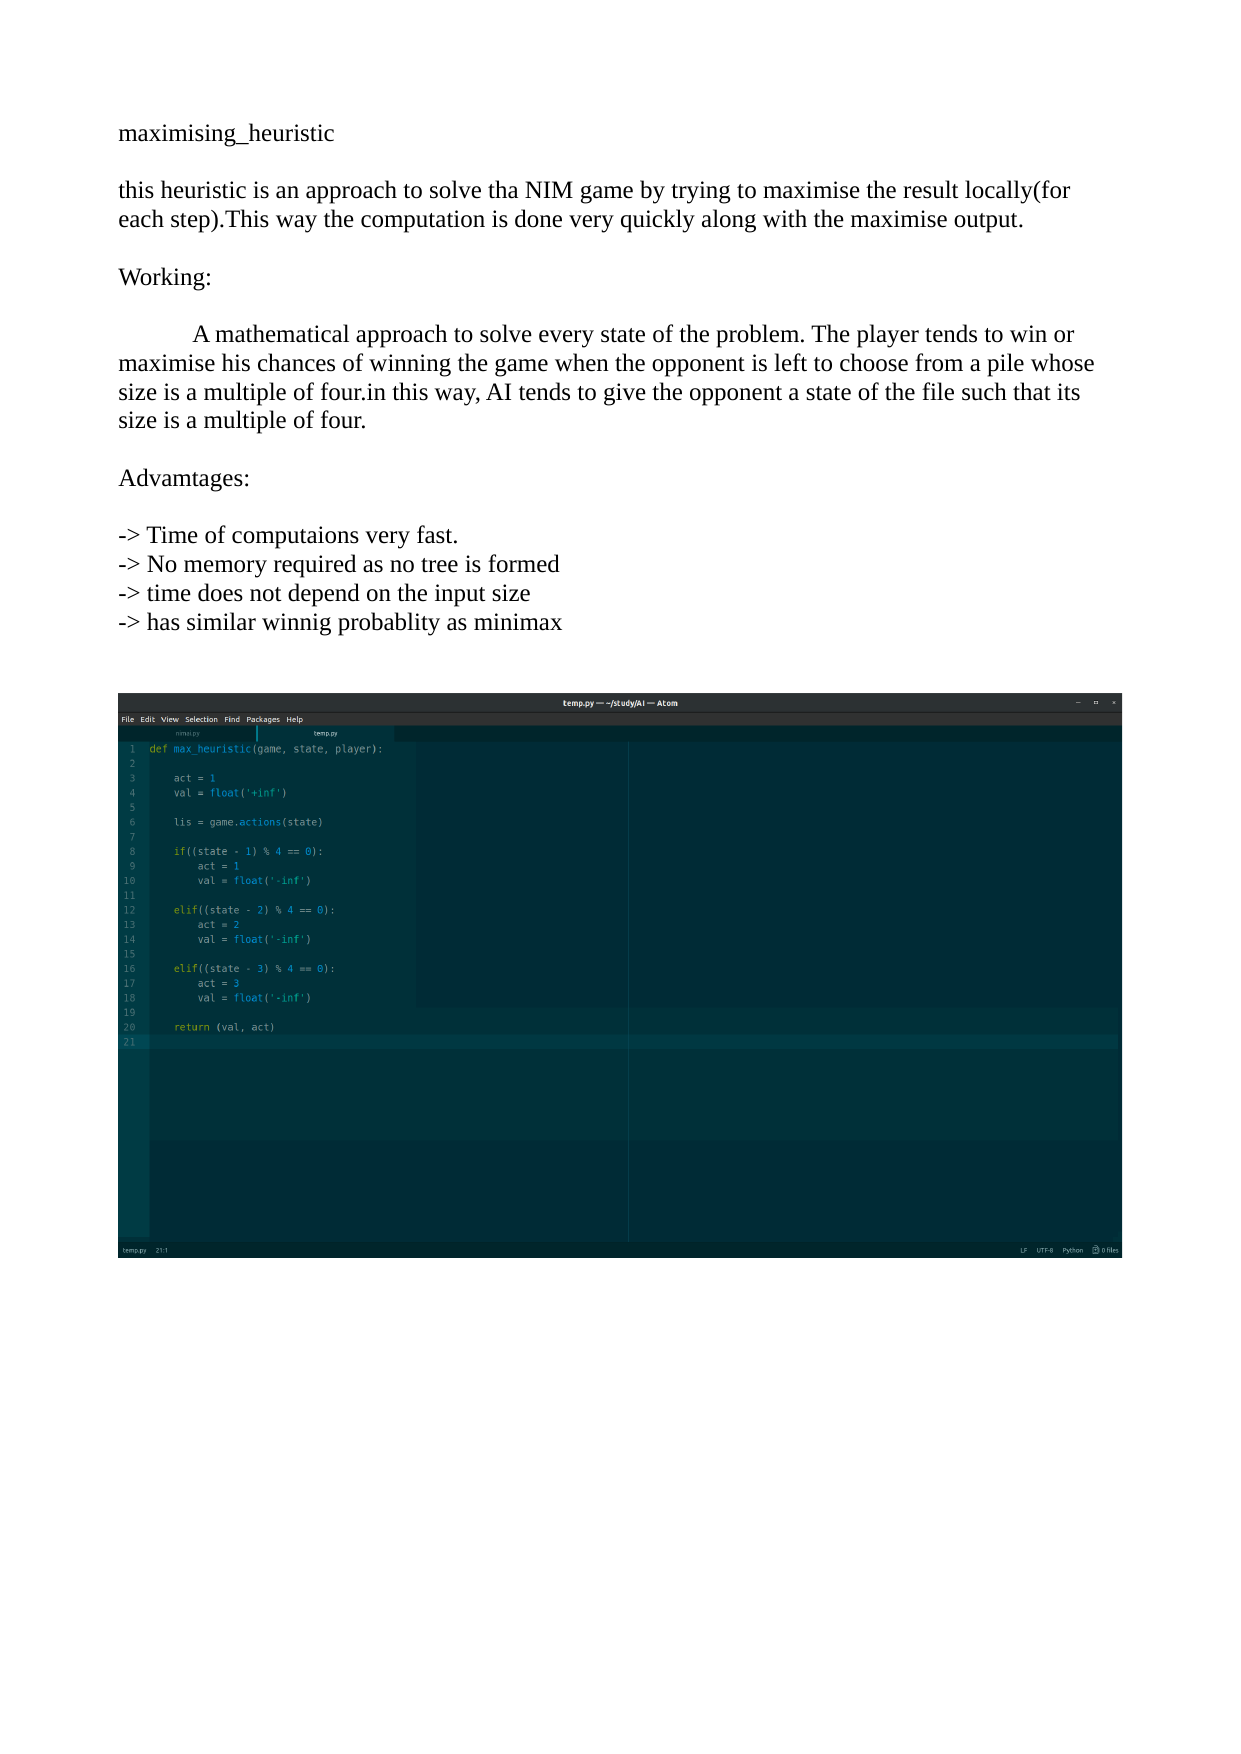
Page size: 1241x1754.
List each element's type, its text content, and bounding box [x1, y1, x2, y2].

picture [630, 1008, 1117, 1140]
text Advamtages: [118, 463, 1122, 492]
text -> No memory required as no tree is formed [118, 549, 1122, 578]
text -> has similar winnig probablity as minimax [118, 607, 1122, 636]
text this heuristic is an approach to solve tha NIM game by trying to maximise the result locally(for each step).This way the computation is done very quickly along with the maximise output. [118, 176, 1122, 233]
text -> Time of computaions very fast. [118, 521, 1122, 549]
picture [118, 693, 1123, 1258]
text -> time does not depend on the input size [118, 578, 1122, 607]
text A mathematical approach to solve every state of the problem. The player tends to win or maximise his chances of winning the game when the opponent is left to choose from a pile whose size is a multiple of four.in this way, AI tends to give the opponent a state of the file such that its size is a multiple of four. [118, 319, 1122, 434]
text Working: [118, 262, 1122, 291]
text maximising_heuristic [118, 118, 1122, 147]
